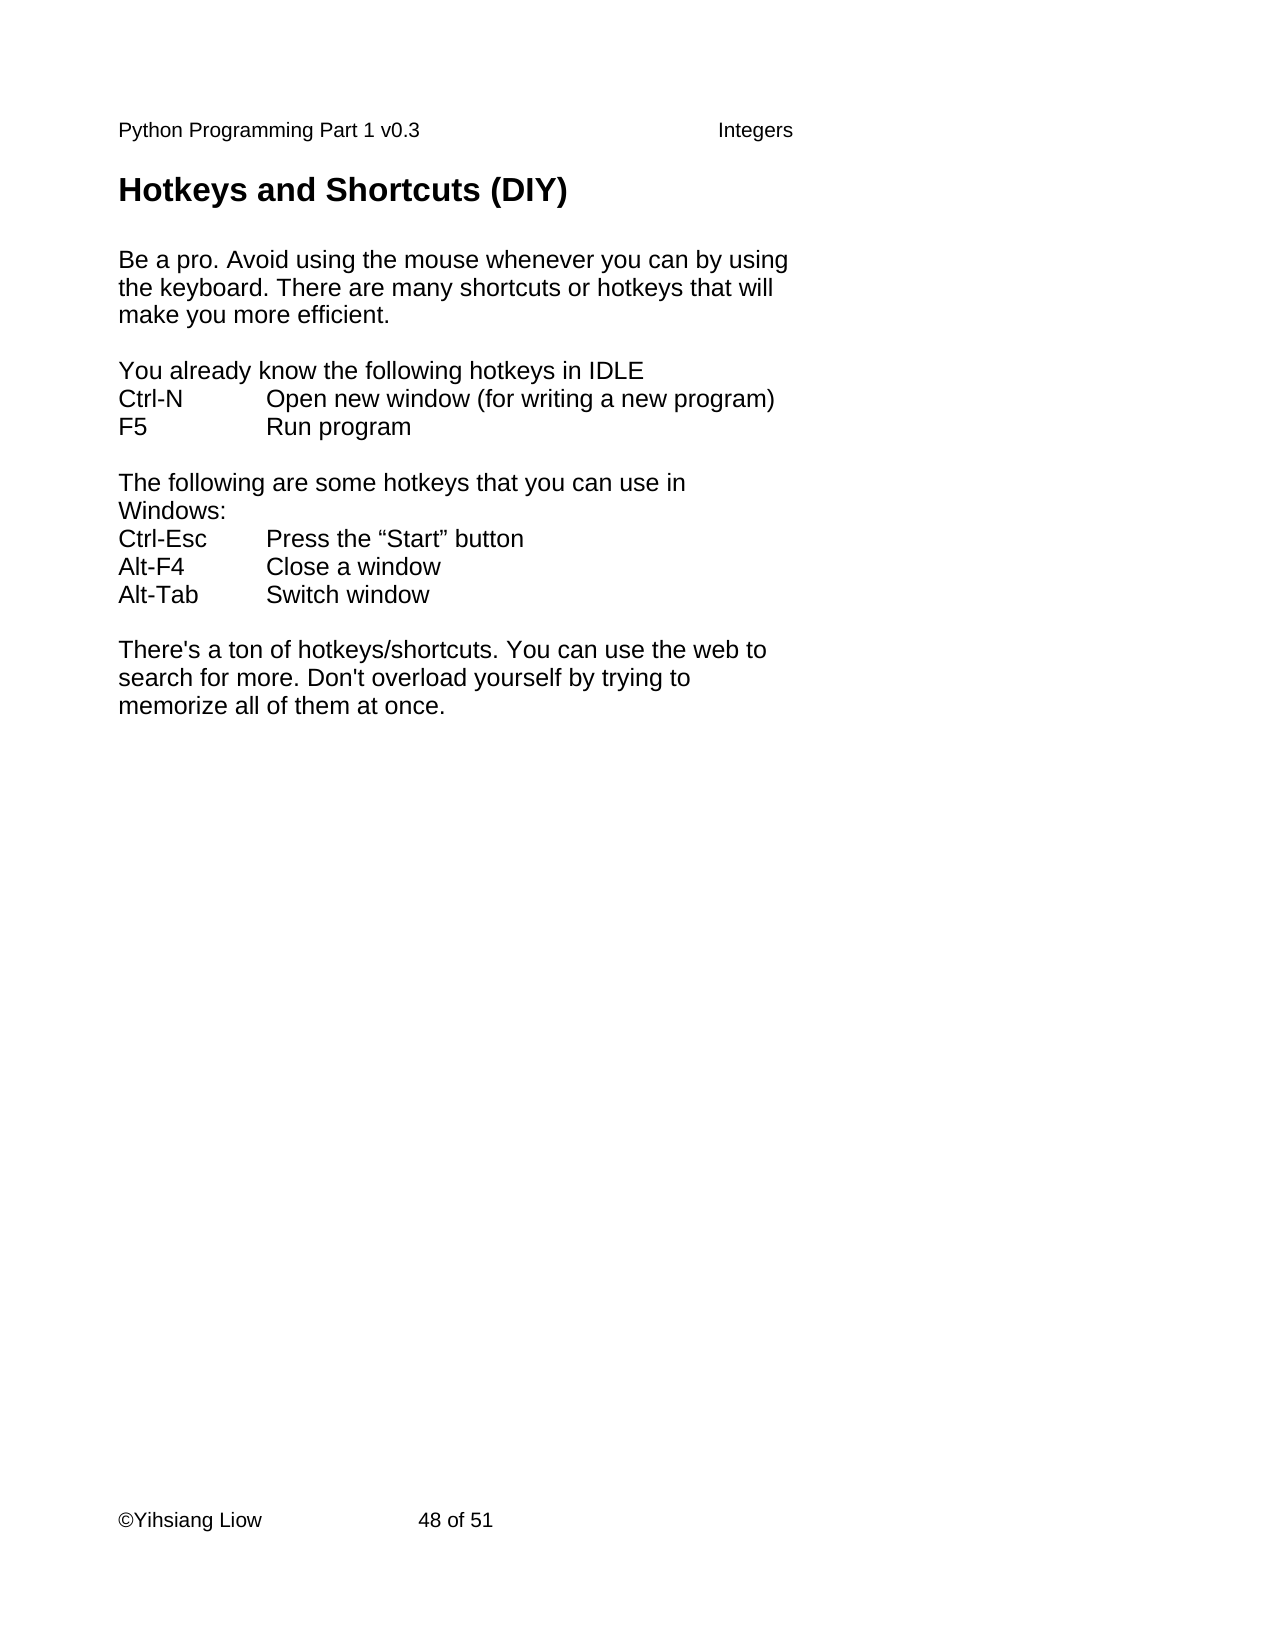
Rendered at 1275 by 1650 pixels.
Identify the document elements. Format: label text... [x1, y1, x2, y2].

text Alt-Tab Switch window [118, 580, 793, 608]
text F5 Run program [118, 413, 793, 441]
text You already know the following hotkeys in IDLE [118, 357, 793, 385]
text Ctrl-N Open new window (for writing a new program) [118, 385, 793, 413]
text Alt-F4 Close a window [118, 552, 793, 580]
text Ctrl-Esc Press the “Start” button [118, 524, 793, 552]
text Hotkeys and Shortcuts (DIY) [118, 171, 793, 208]
text Be a pro. Avoid using the mouse whenever you can by using the keyboard. There are many shortcuts or hotkeys that will make you more efficient. [118, 245, 793, 329]
text The following are some hotkeys that you can use in Windows: [118, 469, 793, 524]
text There's a ton of hotkeys/shortcuts. You can use the web to search for more. Don't overload yourself by trying to memorize all of them at once. [118, 636, 793, 720]
